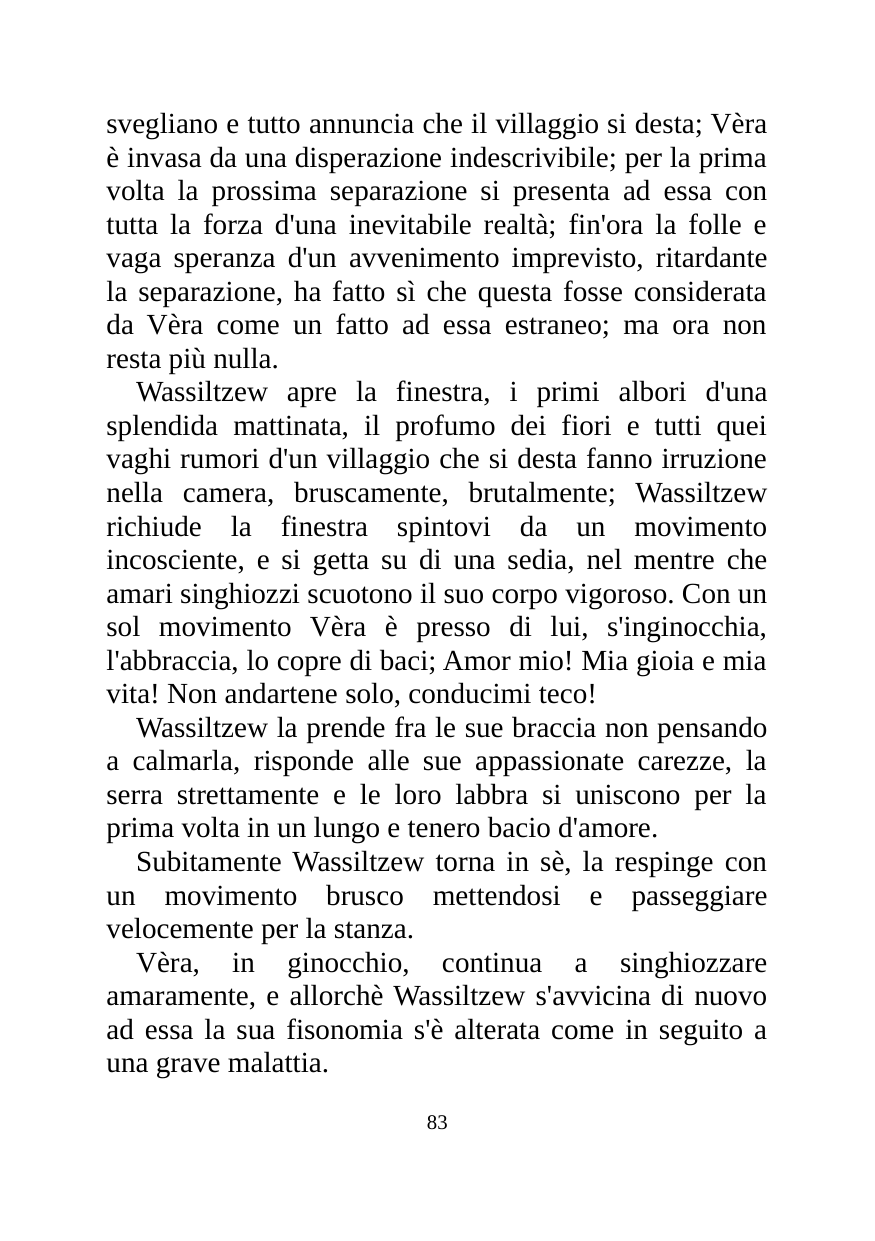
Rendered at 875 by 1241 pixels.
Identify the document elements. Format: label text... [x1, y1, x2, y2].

text Wassiltzew la prende fra le sue braccia non pensando a calmarla, risponde alle sue appassionate carezze, la serra strettamente e le loro labbra si uniscono per la prima volta in un lungo e tenero bacio d'amore. [106, 710, 768, 844]
text svegliano e tutto annuncia che il villaggio si desta; Vèra è invasa da una disperazione indescrivibile; per la prima volta la prossima separazione si presenta ad essa con tutta la forza d'una inevitabile realtà; fin'ora la folle e vaga speranza d'un avvenimento imprevisto, ritardante la separazione, ha fatto sì che questa fosse considerata da Vèra come un fatto ad essa estraneo; ma ora non resta più nulla. [106, 106, 768, 374]
text Subitamente Wassiltzew torna in sè, la respinge con un movimento brusco mettendosi e passeggiare velocemente per la stanza. [106, 844, 768, 945]
text Wassiltzew apre la finestra, i primi albori d'una splendida mattinata, il profumo dei fiori e tutti quei vaghi rumori d'un villaggio che si desta fanno irruzione nella camera, bruscamente, brutalmente; Wassiltzew richiude la finestra spintovi da un movimento incosciente, e si getta su di una sedia, nel mentre che amari singhiozzi scuotono il suo corpo vigoroso. Con un sol movimento Vèra è presso di lui, s'inginocchia, l'abbraccia, lo copre di baci; Amor mio! Mia gioia e mia vita! Non andartene solo, conducimi teco! [106, 374, 768, 710]
text Vèra, in ginocchio, continua a singhiozzare amaramente, e allorchè Wassiltzew s'avvicina di nuovo ad essa la sua fisonomia s'è alterata come in seguito a una grave malattia. [106, 945, 768, 1079]
